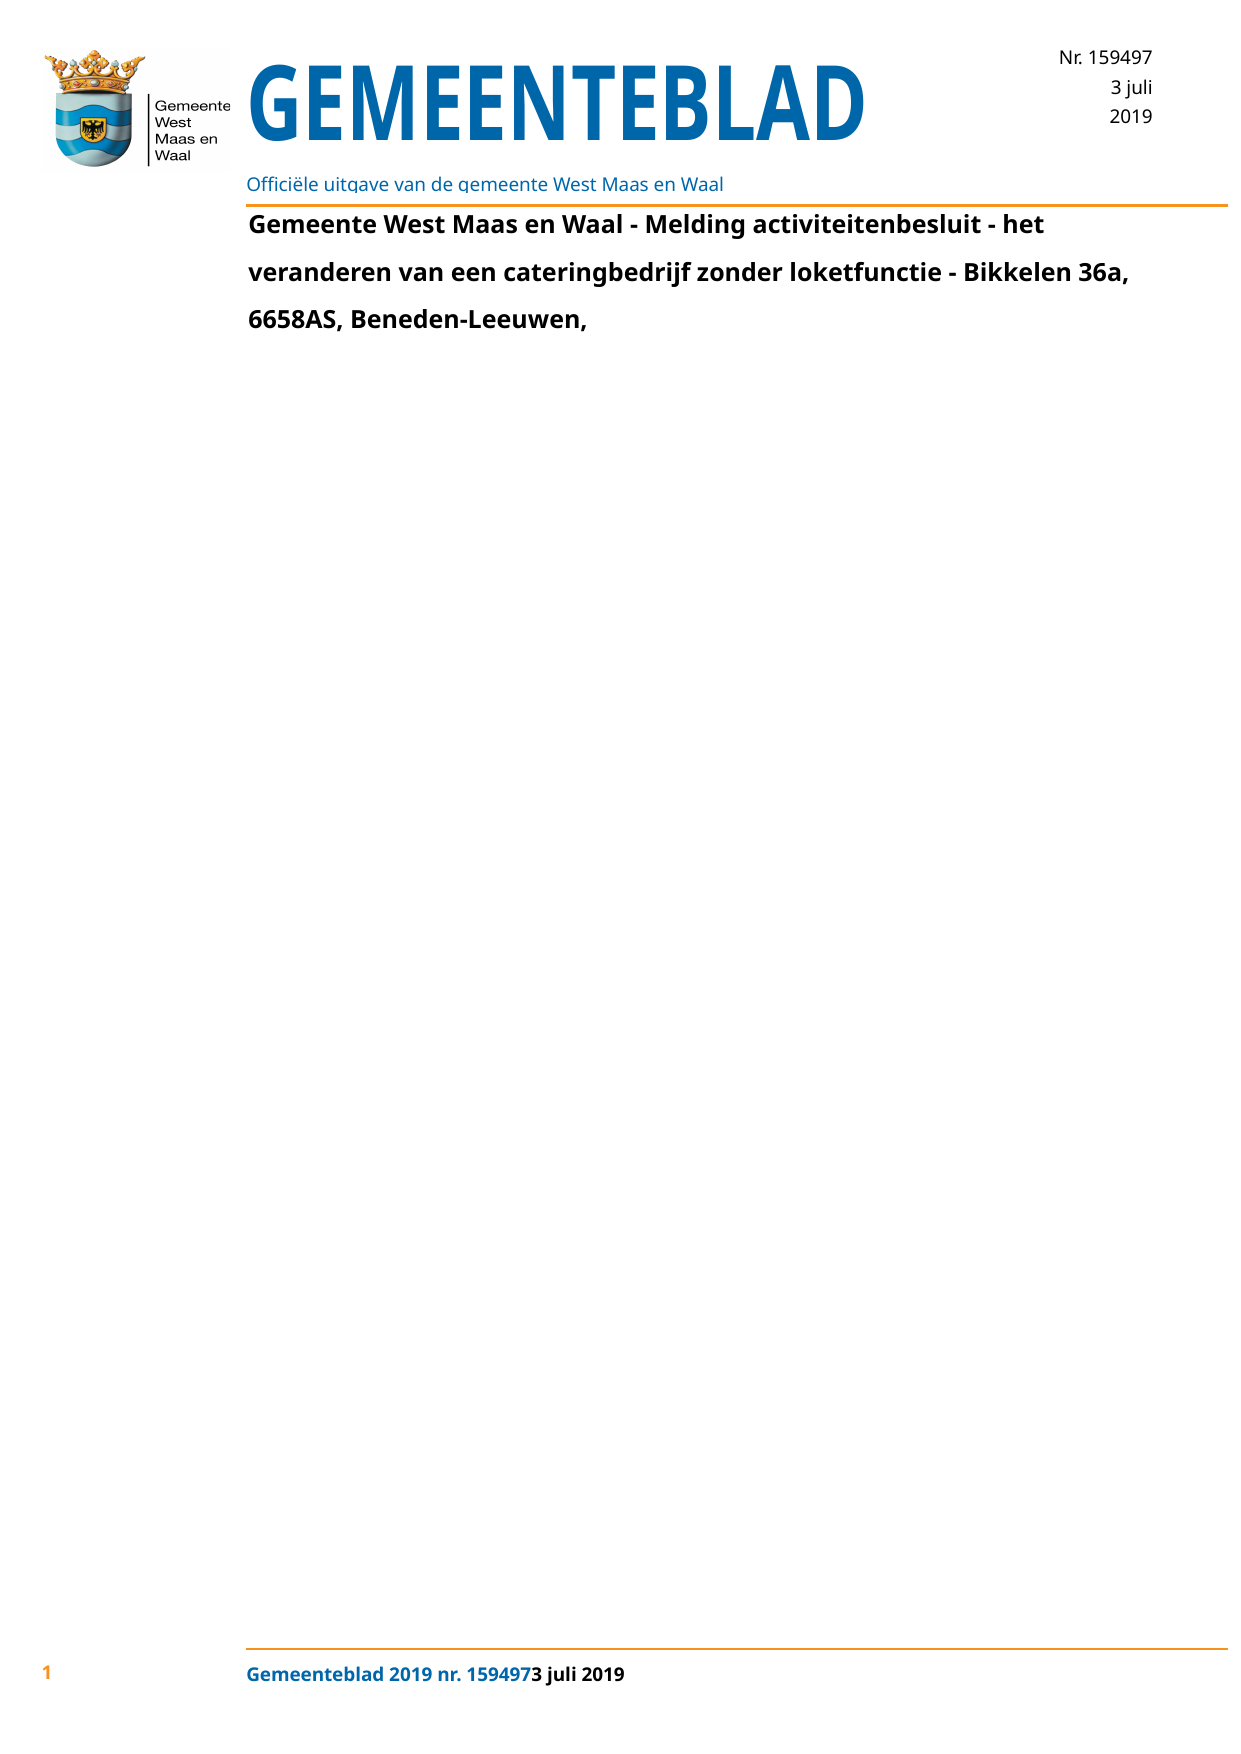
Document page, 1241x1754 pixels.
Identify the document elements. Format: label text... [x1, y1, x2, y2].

text Gemeente West Maas en Waal - Melding activiteitenbesluit - het veranderen van een cateringbedrijf zonder loketfunctie - Bikkelen 36a, 6658AS, Beneden-Leeuwen, [248, 207, 1152, 336]
picture [41, 47, 231, 172]
